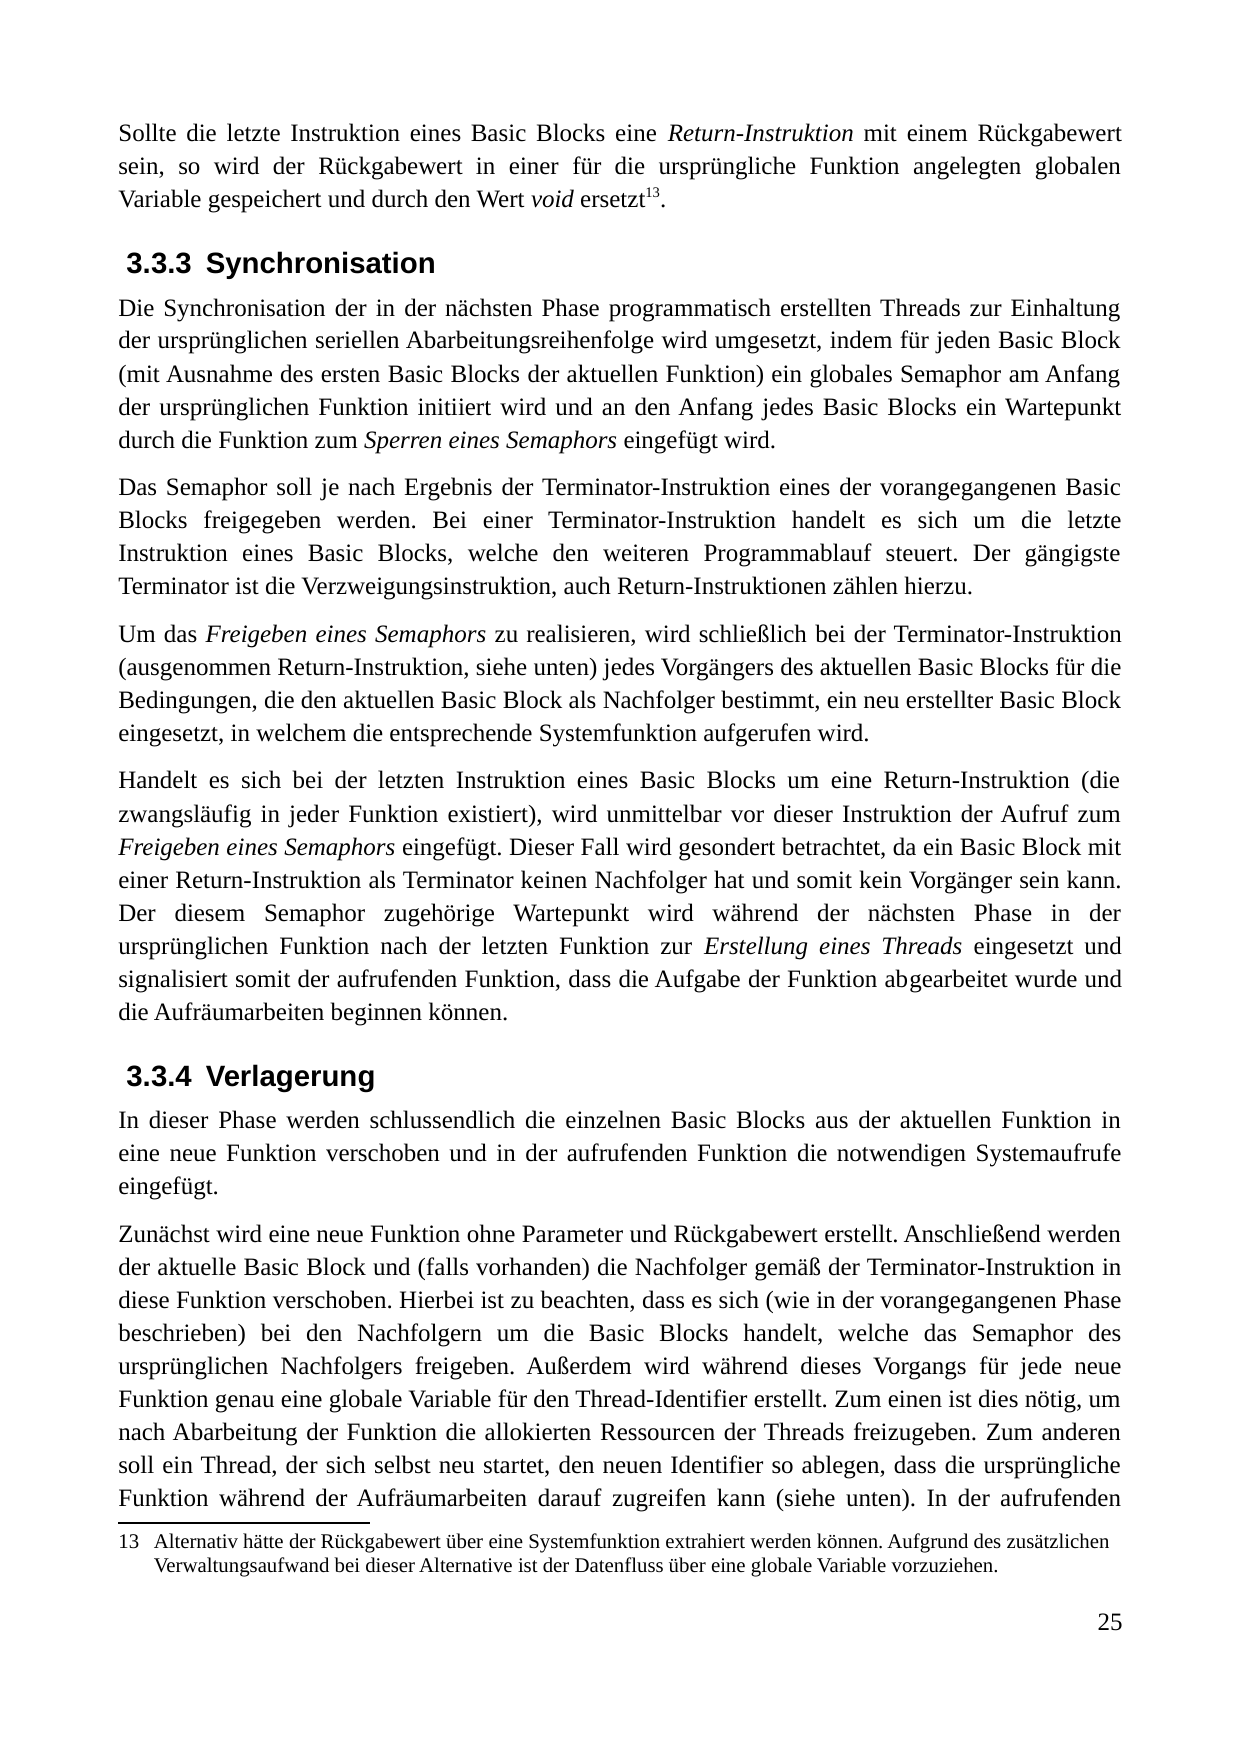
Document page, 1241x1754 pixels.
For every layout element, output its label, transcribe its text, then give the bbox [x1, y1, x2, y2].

text Das Semaphor soll je nach Ergebnis der Terminator-Instruktion eines der vorangegangenen Basic Blocks freigegeben werden. Bei einer Terminator-Instruktion handelt es sich um die letzte Instruktion eines Basic Blocks, welche den weiteren Programmablauf steuert. Der gängigste Terminator ist die Verzweigungsinstruktion, auch Return-Instruktionen zählen hierzu. [118, 472, 1122, 600]
text Sollte die letzte Instruktion eines Basic Blocks eine Return-Instruktion mit einem Rückgabewert sein, so wird der Rückgabewert in einer für die ursprüngliche Funktion angelegten globalen Variable gespeichert und durch den Wert void ersetzt. [118, 118, 1122, 213]
text Die Synchronisation der in der nächsten Phase programmatisch erstellten Threads zur Einhaltung der ursprünglichen seriellen Abarbeitungsreihenfolge wird umgesetzt, indem für jeden Basic Block (mit Ausnahme des ersten Basic Blocks der aktuellen Funktion) ein globales Semaphor am Anfang der ursprünglichen Funktion initiiert wird und an den Anfang jedes Basic Blocks ein Wartepunkt durch die Funktion zum Sperren eines Semaphors eingefügt wird. [118, 293, 1122, 453]
subtitle Synchronisation [118, 246, 1122, 280]
text Alternativ hätte der Rückgabewert über eine Systemfunktion extrahiert werden können. Aufgrund des zusätzlichen Verwaltungsaufwand bei dieser Alternative ist der Datenfluss über eine globale Variable vorzuziehen. [118, 1529, 1122, 1577]
text Um das Freigeben eines Semaphors zu realisieren, wird schließlich bei der Terminator-Instruktion (ausgenommen Return-Instruktion, siehe unten) jedes Vorgängers des aktuellen Basic Blocks für die Bedingungen, die den aktuellen Basic Block als Nachfolger bestimmt, ein neu erstellter Basic Block eingesetzt, in welchem die entsprechende Systemfunktion aufgerufen wird. [118, 619, 1122, 747]
text Zunächst wird eine neue Funktion ohne Parameter und Rückgabewert erstellt. Anschließend werden der aktuelle Basic Block und (falls vorhanden) die Nachfolger gemäß der Terminator-Instruktion in diese Funktion verschoben. Hierbei ist zu beachten, dass es sich (wie in der vorangegangenen Phase beschrieben) bei den Nachfolgern um die Basic Blocks handelt, welche das Semaphor des ursprünglichen Nachfolgers freigeben. Außerdem wird während dieses Vorgangs für jede neue Funktion genau eine globale Variable für den Thread-Identifier erstellt. Zum einen ist dies nötig, um nach Abarbeitung der Funktion die allokierten Ressourcen der Threads freizugeben. Zum anderen soll ein Thread, der sich selbst neu startet, den neuen Identifier so ablegen, dass die ursprüngliche Funktion während der Aufräumarbeiten darauf zugreifen kann (siehe unten). In der aufrufenden [118, 1219, 1122, 1512]
text Handelt es sich bei der letzten Instruktion eines Basic Blocks um eine Return-Instruktion (die zwangsläufig in jeder Funktion existiert), wird unmittelbar vor dieser Instruktion der Aufruf zum Freigeben eines Semaphors eingefügt. Dieser Fall wird gesondert betrachtet, da ein Basic Block mit einer Return-Instruktion als Terminator keinen Nachfolger hat und somit kein Vorgänger sein kann. Der diesem Semaphor zugehörige Wartepunkt wird während der nächsten Phase in der ursprünglichen Funktion nach der letzten Funktion zur Erstellung eines Threads eingesetzt und signalisiert somit der aufrufenden Funktion, dass die Aufgabe der Funktion abgearbeitet wurde und die Aufräumarbeiten beginnen können. [118, 766, 1122, 1026]
text In dieser Phase werden schlussendlich die einzelnen Basic Blocks aus der aktuellen Funktion in eine neue Funktion verschoben und in der aufrufenden Funktion die notwendigen Systemaufrufe eingefügt. [118, 1105, 1122, 1200]
subtitle Verlagerung [118, 1059, 1122, 1093]
